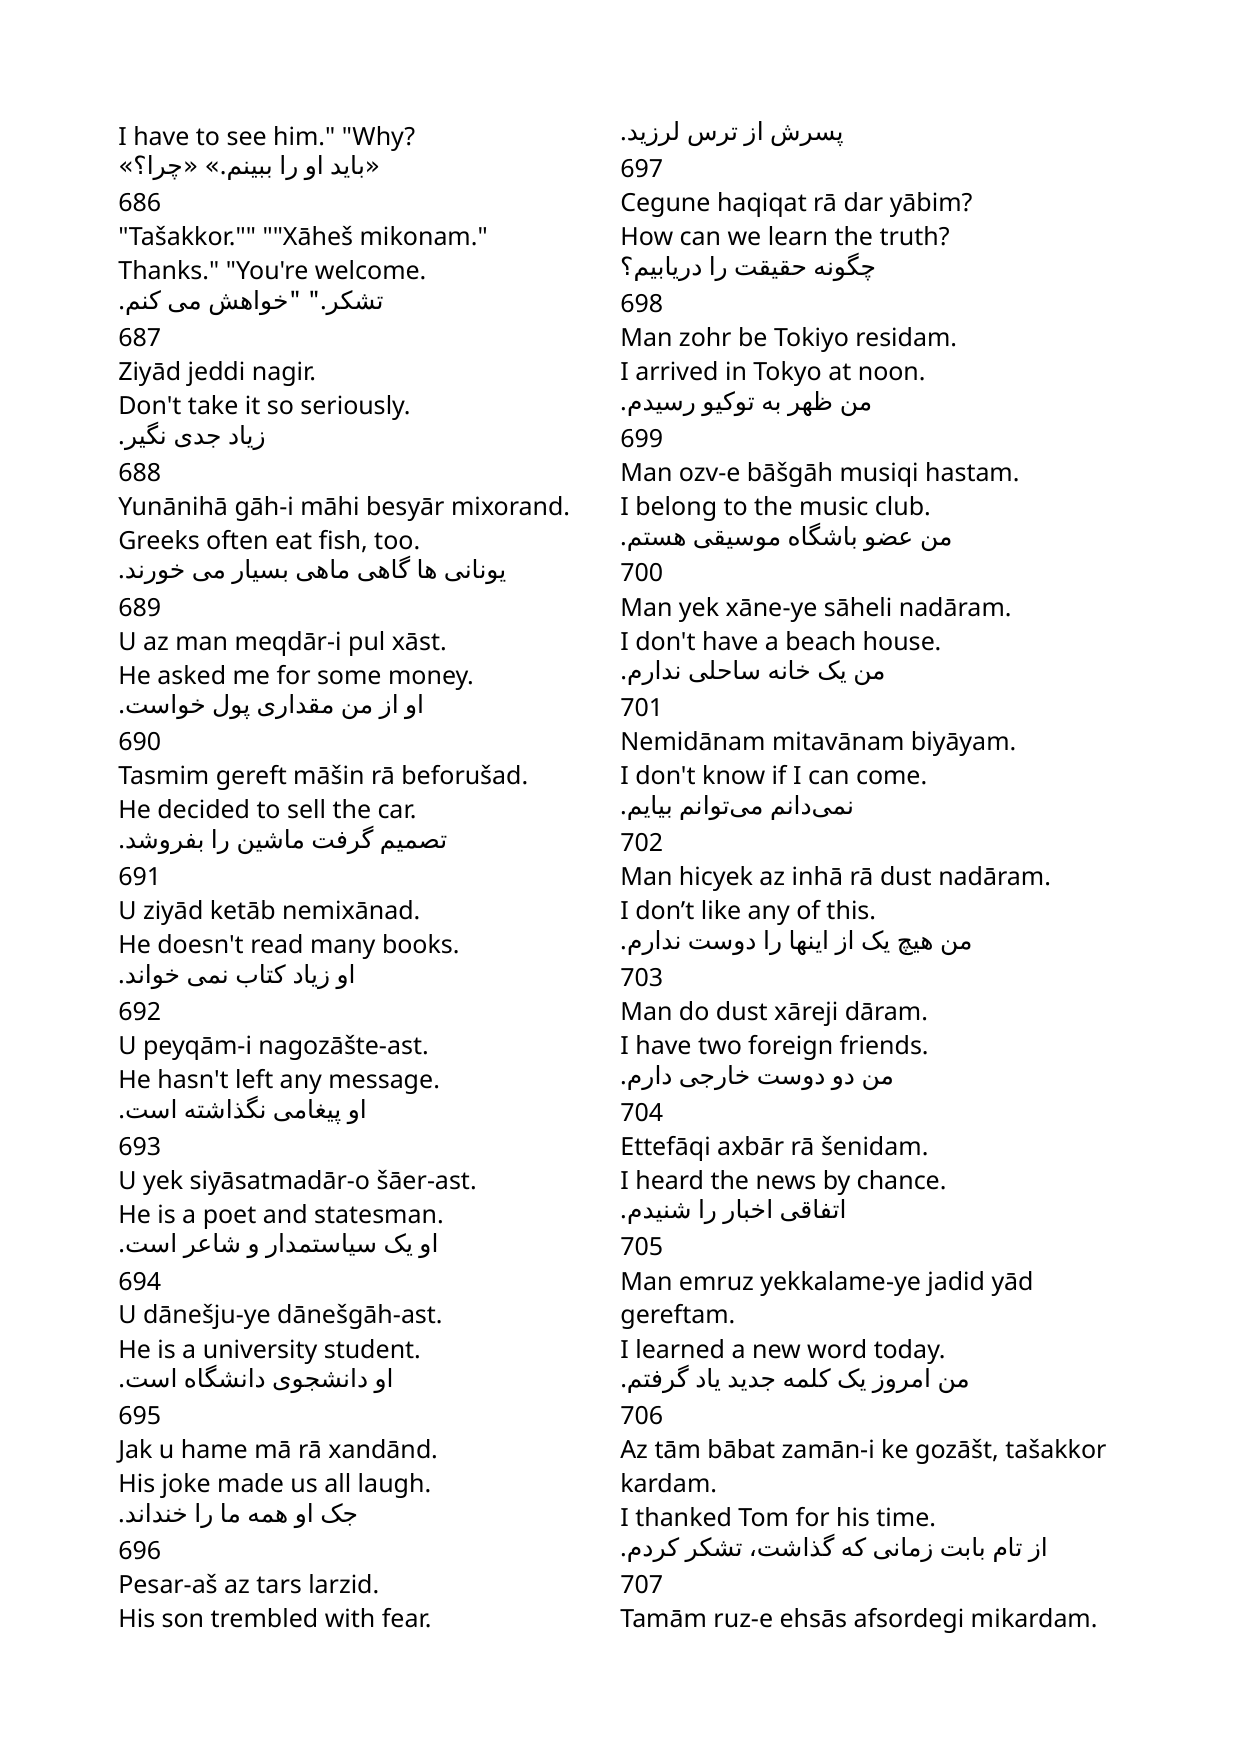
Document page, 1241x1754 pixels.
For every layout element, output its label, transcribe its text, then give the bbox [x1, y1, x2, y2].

text Yunāni‌hā gāh-i māhi besyār mi‌xorand. [118, 488, 620, 522]
text He asked me for some money. [118, 657, 620, 691]
text Tamām ruz-e ehsās afsordegi mi‌kardam. [620, 1601, 1122, 1635]
text من ظهر به توکیو رسیدم. [620, 388, 1122, 420]
text He doesn't read many books. [118, 927, 620, 961]
text Thanks." "You're welcome. [118, 253, 620, 287]
text Man yek xāne‌-ye sāheli nadāram. [620, 589, 1122, 623]
text Man do dust xāreji dāram. [620, 993, 1122, 1028]
text U ziyād ketāb nemi‌xānad. [118, 893, 620, 927]
text I thanked Tom for his time. [620, 1500, 1122, 1534]
text از تام بابت زمانی که گذاشت، تشکر کردم. [620, 1534, 1122, 1567]
text 698 [620, 286, 1122, 319]
text 694 [118, 1263, 620, 1297]
text I belong to the music club. [620, 488, 1122, 522]
text 705 [620, 1229, 1122, 1263]
text اتفاقی اخبار را شنیدم. [620, 1196, 1122, 1229]
text 701 [620, 690, 1122, 724]
text 702 [620, 825, 1122, 859]
text I have two foreign friends. [620, 1028, 1122, 1062]
text Man hicyek az inhā rā dust nadāram. [620, 859, 1122, 893]
text 707 [620, 1567, 1122, 1601]
text "Tašakkor."" ""Xāheš mi‌konam." [118, 219, 620, 253]
text 704 [620, 1094, 1122, 1128]
text 697 [620, 151, 1122, 185]
text U yek siyāsatmadār-o šāer-ast. [118, 1162, 620, 1196]
text او دانشجوی دانشگاه است. [118, 1365, 620, 1398]
text Man emruz yekkalame‌-ye jadid yād gereftam. [620, 1263, 1122, 1331]
text Man zohr be Tokiyo residam. [620, 319, 1122, 354]
text U az man meqdār-i pul xāst. [118, 623, 620, 657]
text I don't know if I can come. [620, 758, 1122, 792]
text How can we learn the truth? [620, 219, 1122, 253]
text I heard the news by chance. [620, 1162, 1122, 1196]
text Nemi‌dānam mi‌tavānam biyāyam. [620, 724, 1122, 758]
text 695 [118, 1398, 620, 1432]
text 706 [620, 1398, 1122, 1432]
text جک او همه ما را خنداند. [118, 1500, 620, 1533]
text 690 [118, 724, 620, 758]
text 699 [620, 420, 1122, 454]
text Az tām bābat zamān-i ke gozāšt, tašakkor kardam. [620, 1432, 1122, 1500]
text I arrived in Tokyo at noon. [620, 354, 1122, 388]
text او زیاد کتاب نمی خواند. [118, 961, 620, 993]
text Jak u hame mā rā xandānd. [118, 1432, 620, 1466]
text چگونه حقیقت را دریابیم؟ [620, 253, 1122, 286]
text Don't take it so seriously. [118, 388, 620, 422]
text Greeks often eat fish, too. [118, 522, 620, 557]
text He is a university student. [118, 1331, 620, 1365]
text 689 [118, 589, 620, 623]
text 688 [118, 454, 620, 488]
text His joke made us all laugh. [118, 1466, 620, 1500]
text 700 [620, 555, 1122, 589]
text 693 [118, 1128, 620, 1162]
text I don't have a beach house. [620, 623, 1122, 657]
text U peyqām-i nagozāšte-ast. [118, 1028, 620, 1062]
text زیاد جدی نگیر. [118, 422, 620, 454]
text I have to see him." "Why? [118, 118, 620, 152]
text او از من مقداری پول خواست. [118, 691, 620, 724]
text تشکر." "خواهش می کنم. [118, 287, 620, 319]
text «باید او را ببینم.» «چرا؟» [118, 152, 620, 185]
text من هیچ یک از اینها را دوست ندارم. [620, 927, 1122, 959]
text I learned a new word today. [620, 1331, 1122, 1365]
text He is a poet and statesman. [118, 1196, 620, 1231]
text او یک سیاستمدار و شاعر است. [118, 1231, 620, 1263]
text 686 [118, 185, 620, 219]
text من دو دوست خارجی دارم. [620, 1062, 1122, 1094]
text U dānešju-ye dānešgāh-ast. [118, 1297, 620, 1331]
text He hasn't left any message. [118, 1062, 620, 1096]
text 703 [620, 959, 1122, 993]
text من یک خانه ساحلی ندارم. [620, 657, 1122, 690]
text 692 [118, 993, 620, 1028]
text من عضو باشگاه موسیقی هستم. [620, 522, 1122, 555]
text Tasmim gereft māšin rā beforušad. [118, 758, 620, 792]
text 691 [118, 859, 620, 893]
text I don’t like any of this. [620, 893, 1122, 927]
text 687 [118, 319, 620, 354]
text 696 [118, 1533, 620, 1567]
text Man ozv-e bāšgāh musiqi hastam. [620, 454, 1122, 488]
text He decided to sell the car. [118, 792, 620, 826]
text Ettefāqi axbār rā šenidam. [620, 1128, 1122, 1162]
text او پیغامی نگذاشته است. [118, 1096, 620, 1128]
text Cegune haqiqat rā dar yābim? [620, 185, 1122, 219]
text Ziyād jeddi nagir. [118, 354, 620, 388]
text Pesar-aš az tars larzid. [118, 1567, 620, 1601]
text من امروز یک کلمه جدید یاد گرفتم. [620, 1365, 1122, 1398]
text His son trembled with fear. [118, 1601, 620, 1635]
text نمی‌دانم می‌توانم بیایم. [620, 792, 1122, 825]
text پسرش از ترس لرزید. [620, 118, 1122, 151]
text یونانی ها گاهی ماهی بسیار می خورند. [118, 557, 620, 589]
text تصمیم گرفت ماشین را بفروشد. [118, 826, 620, 859]
